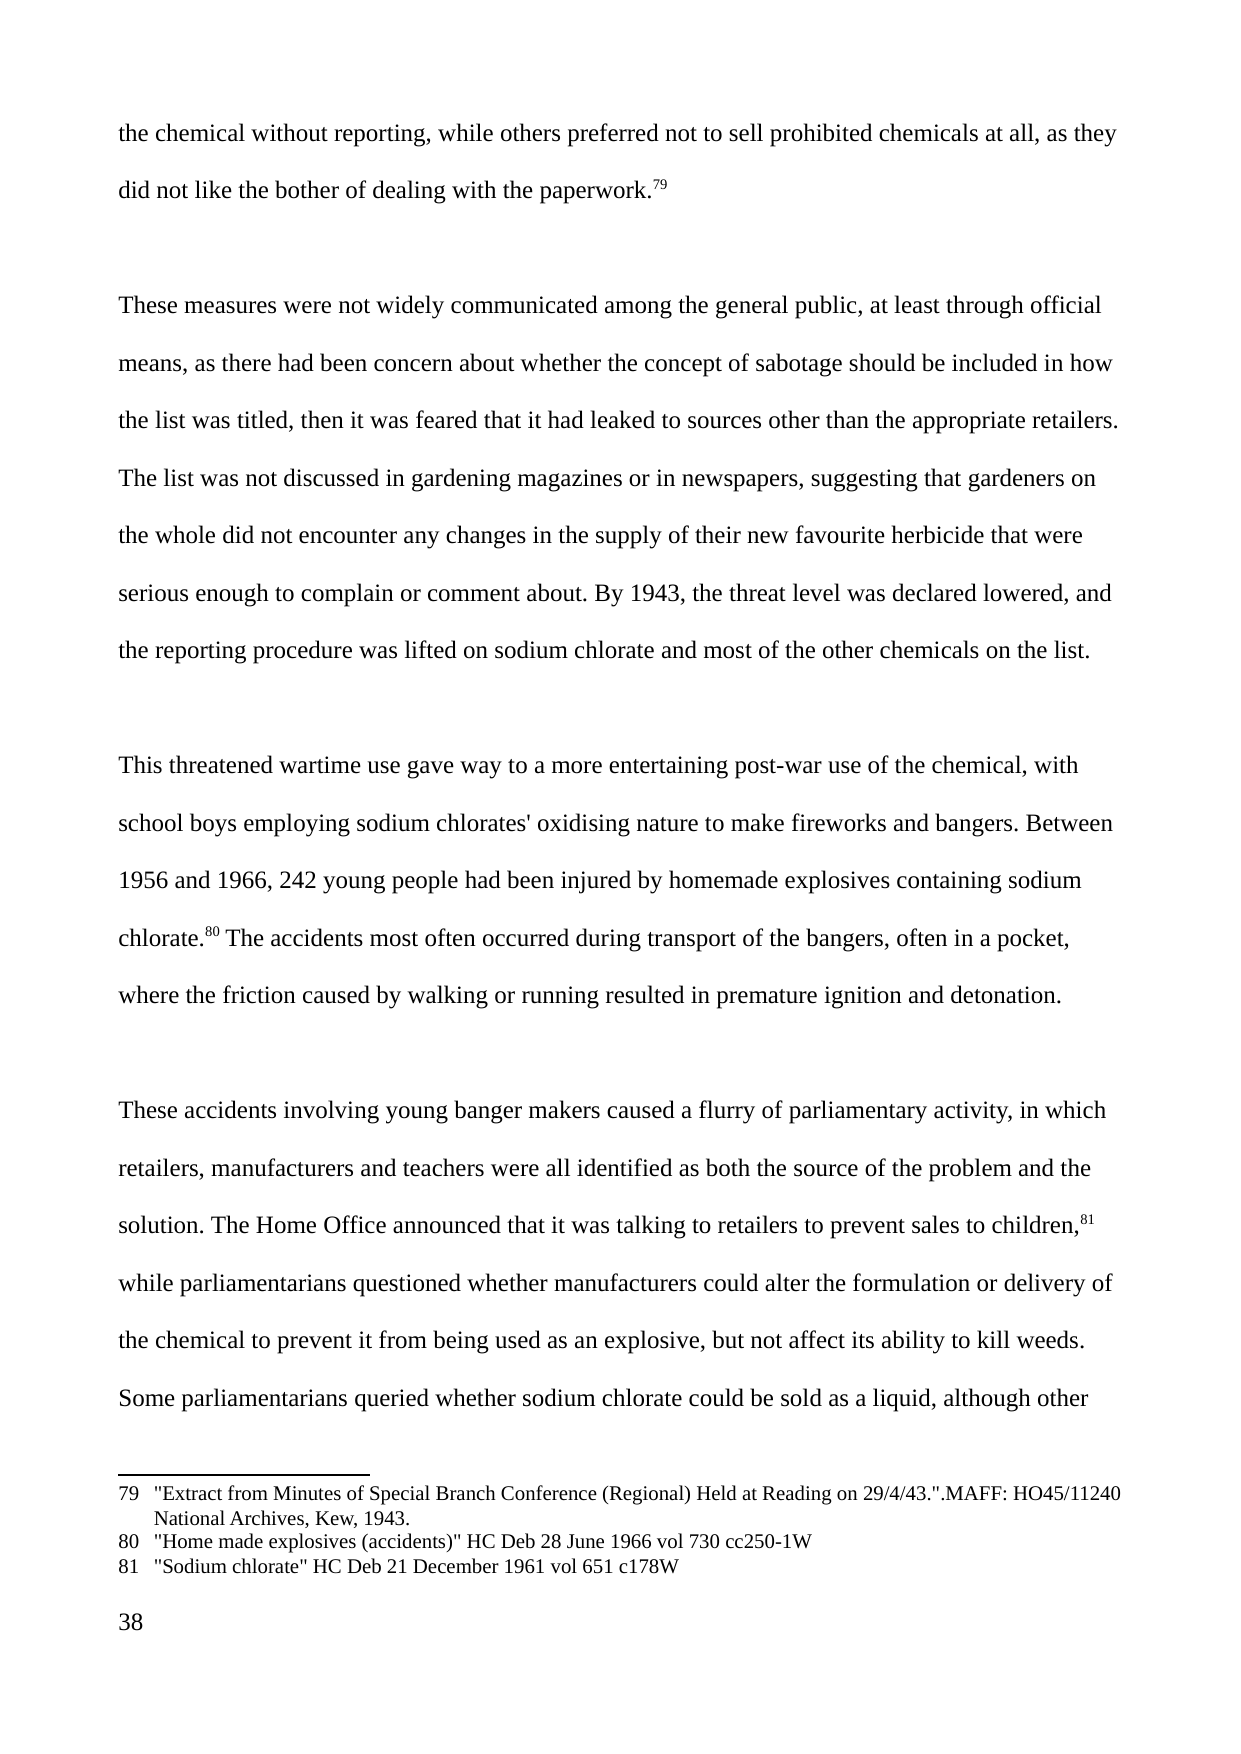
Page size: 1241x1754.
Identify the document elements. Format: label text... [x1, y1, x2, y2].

text "Sodium chlorate" HC Deb 21 December 1961 vol 651 c178W [118, 1553, 1122, 1578]
text These accidents involving young banger makers caused a flurry of parliamentary activity, in which retailers, manufacturers and teachers were all identified as both the source of the problem and the solution. The Home Office announced that it was talking to retailers to prevent sales to children, while parliamentarians questioned whether manufacturers could alter the formulation or delivery of the chemical to prevent it from being used as an explosive, but not affect its ability to kill weeds. Some parliamentarians queried whether sodium chlorate could be sold as a liquid, although other [118, 1096, 1122, 1412]
text the chemical without reporting, while others preferred not to sell prohibited chemicals at all, as they did not like the bother of dealing with the paperwork. [118, 118, 1122, 204]
text This threatened wartime use gave way to a more entertaining post-war use of the chemical, with school boys employing sodium chlorates' oxidising nature to make fireworks and bangers. Between 1956 and 1966, 242 young people had been injured by homemade explosives containing sodium chlorate. The accidents most often occurred during transport of the bangers, often in a pocket, where the friction caused by walking or running resulted in premature ignition and detonation. [118, 751, 1122, 1009]
text These measures were not widely communicated among the general public, at least through official means, as there had been concern about whether the concept of sabotage should be included in how the list was titled, then it was feared that it had leaked to sources other than the appropriate retailers. The list was not discussed in gardening magazines or in newspapers, suggesting that gardeners on the whole did not encounter any changes in the supply of their new favourite herbicide that were serious enough to complain or comment about. By 1943, the threat level was declared lowered, and the reporting procedure was lifted on sodium chlorate and most of the other chemicals on the list. [118, 291, 1122, 664]
text "Home made explosives (accidents)" HC Deb 28 June 1966 vol 730 cc250-1W [118, 1529, 1122, 1553]
text "Extract from Minutes of Special Branch Conference (Regional) Held at Reading on 29/4/43.".MAFF: HO45/11240 National Archives, Kew, 1943. [118, 1481, 1122, 1529]
